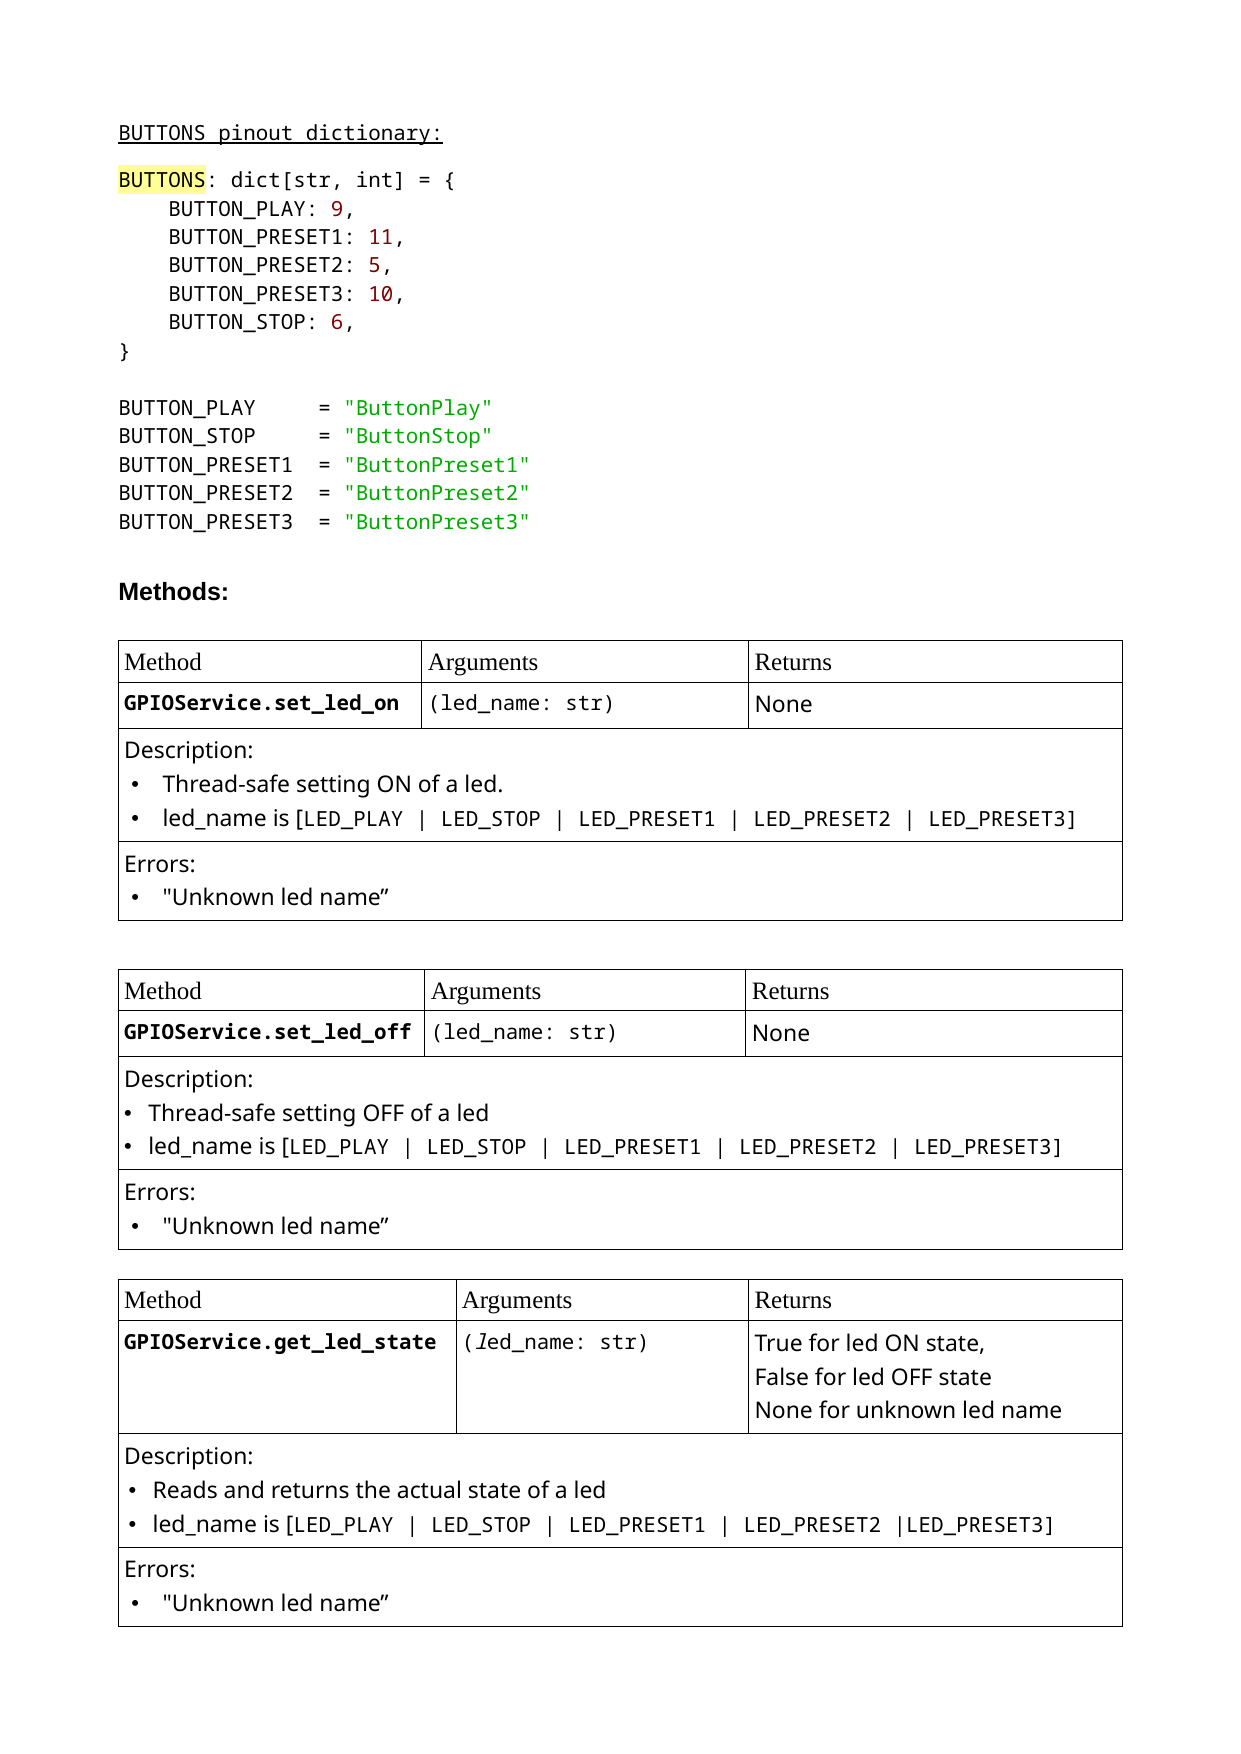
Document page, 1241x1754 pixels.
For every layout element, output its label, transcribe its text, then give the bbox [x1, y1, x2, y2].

table_header Method [119, 1280, 456, 1320]
text BUTTON_PRESET2: 5, [118, 251, 1122, 279]
table_cell None [746, 1011, 1122, 1056]
text BUTTON_PLAY = "ButtonPlay" [118, 393, 1122, 422]
text BUTTON_PRESET2 = "ButtonPreset2" [118, 478, 1122, 507]
text } [118, 336, 1122, 364]
table_header Arguments [425, 970, 745, 1010]
table_header Arguments [457, 1280, 748, 1320]
subtitle Methods: [118, 577, 1122, 605]
text BUTTON_PRESET3: 10, [118, 279, 1122, 307]
table_header Method [119, 641, 421, 682]
table_cell Description: Reads and returns the actual state of a led led_name is [LED_PLAY | LED_STOP | LED_PRESET1 | LED_PRESET2 |LED_PRESET3] [119, 1434, 1122, 1547]
text BUTTON_STOP = "ButtonStop" [118, 422, 1122, 450]
table_cell GPIOService.get_led_state [119, 1321, 456, 1433]
table_cell (led_name: str) [422, 683, 748, 727]
table_header Method [119, 970, 424, 1010]
text BUTTON_STOP: 6, [118, 307, 1122, 336]
text BUTTONS: dict[str, int] = { [118, 165, 1122, 194]
table_cell Description: Thread-safe setting ON of a led. led_name is [LED_PLAY | LED_STOP | LED_PRESET1 | LED_PRESET2 | LED_PRESET3] [119, 729, 1122, 841]
table_cell True for led ON state, False for led OFF state None for unknown led name [749, 1321, 1122, 1433]
table_header Arguments [422, 641, 748, 682]
table_cell (led_name: str) [457, 1321, 748, 1433]
text BUTTON_PRESET3 = "ButtonPreset3" [118, 507, 1122, 535]
table_cell GPIOService.set_led_on [119, 683, 421, 727]
text BUTTONS pinout dictionary: [118, 118, 1122, 147]
table_cell Errors: "Unknown led name” [119, 1170, 1122, 1249]
table_cell Errors: "Unknown led name” [119, 1548, 1122, 1626]
text BUTTON_PRESET1 = "ButtonPreset1" [118, 450, 1122, 478]
table_cell (led_name: str) [425, 1011, 745, 1056]
table_header Returns [749, 641, 1122, 682]
table_cell Errors: "Unknown led name” [119, 842, 1122, 920]
text BUTTON_PLAY: 9, [118, 194, 1122, 222]
table_header Returns [749, 1280, 1122, 1320]
table_header Returns [746, 970, 1122, 1010]
table_cell None [749, 683, 1122, 727]
table_cell Description: Thread-safe setting OFF of a led led_name is [LED_PLAY | LED_STOP | LED_PRESET1 | LED_PRESET2 | LED_PRESET3] [119, 1057, 1122, 1169]
table_cell GPIOService.set_led_off [119, 1011, 424, 1056]
text BUTTON_PRESET1: 11, [118, 222, 1122, 251]
